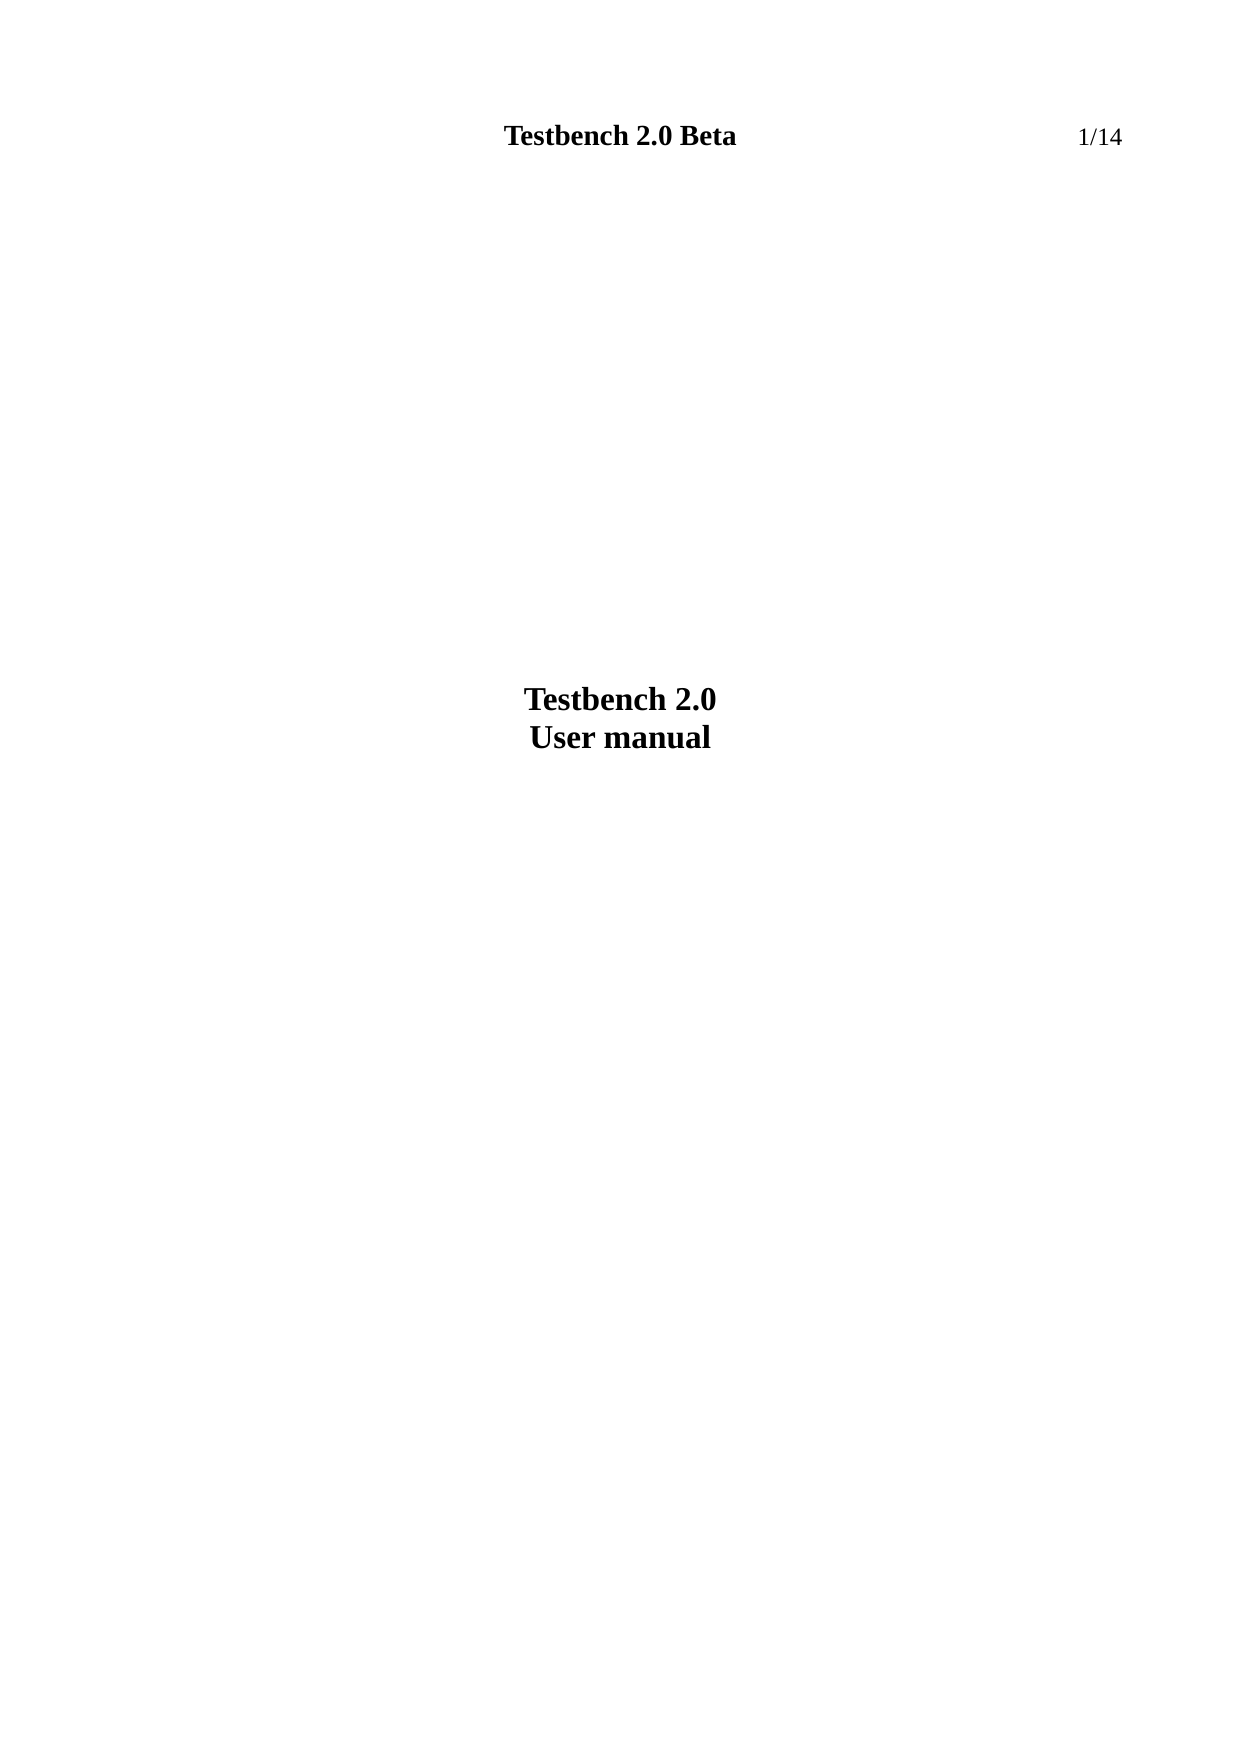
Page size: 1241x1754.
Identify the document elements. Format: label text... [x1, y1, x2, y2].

text Testbench 2.0 [118, 679, 1122, 718]
text User manual [118, 718, 1122, 756]
